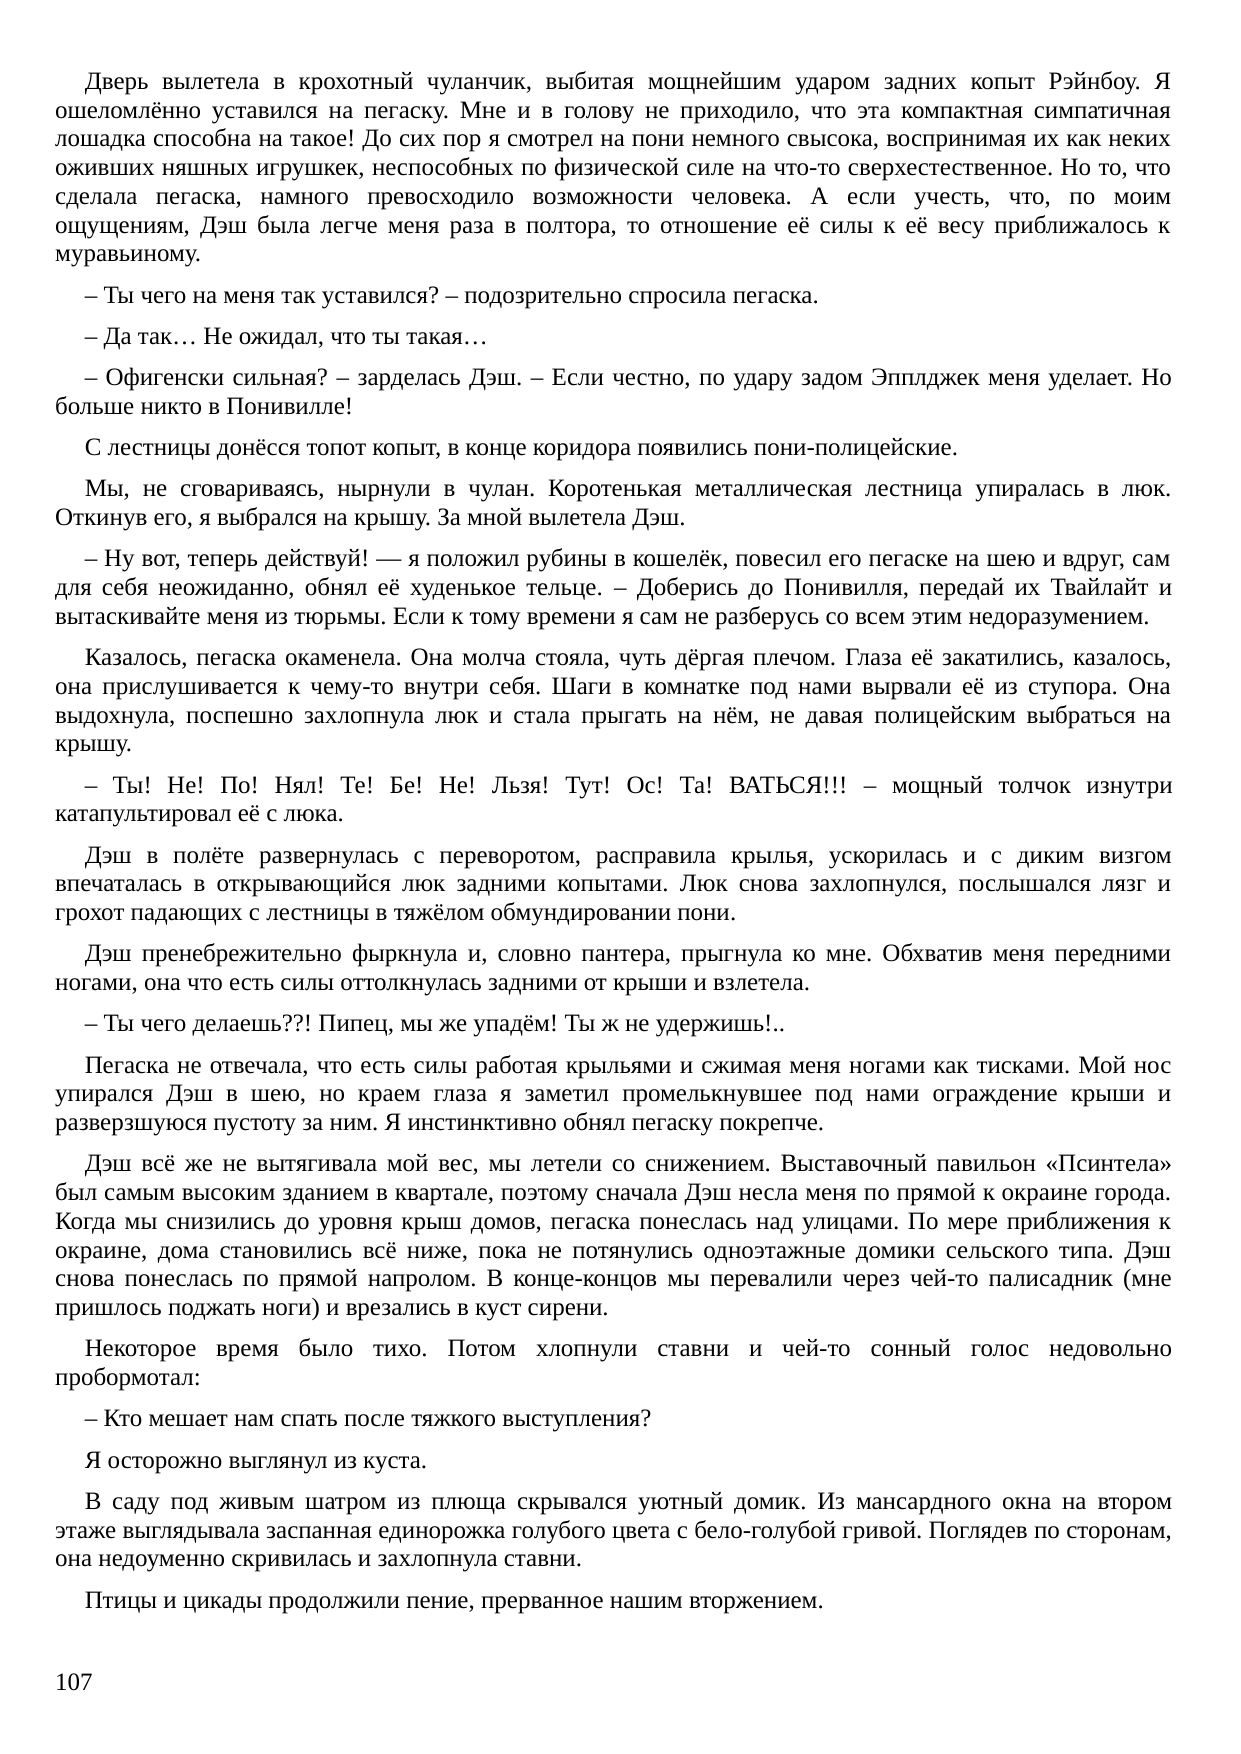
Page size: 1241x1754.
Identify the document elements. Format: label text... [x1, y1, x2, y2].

text Дэш в полёте развернулась с переворотом, расправила крылья, ускорилась и с диким визгом впечаталась в открывающийся люк задними копытами. Люк снова захлопнулся, послышался лязг и грохот падающих с лестницы в тяжёлом обмундировании пони. [55, 840, 1173, 926]
text Птицы и цикады продолжили пение, прерванное нашим вторжением. [55, 1585, 1173, 1613]
text Дэш пренебрежительно фыркнула и, словно пантера, прыгнула ко мне. Обхватив меня передними ногами, она что есть силы оттолкнулась задними от крыши и взлетела. [55, 938, 1173, 996]
text – Ты чего на меня так уставился? – подозрительно спросила пегаска. [55, 280, 1173, 308]
text Некоторое время было тихо. Потом хлопнули ставни и чей-то сонный голос недовольно пробормотал: [55, 1333, 1173, 1391]
text – Ну вот, теперь действуй! — я положил рубины в кошелёк, повесил его пегаске на шею и вдруг, сам для себя неожиданно, обнял её худенькое тельце. – Доберись до Понивилля, передай их Твайлайт и вытаскивайте меня из тюрьмы. Если к тому времени я сам не разберусь со всем этим недоразумением. [55, 543, 1173, 630]
text В саду под живым шатром из плюща скрывался уютный домик. Из мансардного окна на втором этаже выглядывала заспанная единорожка голубого цвета с бело-голубой гривой. Поглядев по сторонам, она недоуменно скривилась и захлопнула ставни. [55, 1486, 1173, 1572]
text – Ты! Не! По! Нял! Те! Бе! Не! Льзя! Тут! Ос! Та! ВАТЬСЯ!!! – мощный толчок изнутри катапультировал её с люка. [55, 770, 1173, 827]
text Я осторожно выглянул из куста. [55, 1445, 1173, 1473]
text – Ты чего делаешь??! Пипец, мы же упадём! Ты ж не удержишь!.. [55, 1008, 1173, 1037]
text Пегаска не отвечала, что есть силы работая крыльями и сжимая меня ногами как тисками. Мой нос упирался Дэш в шею, но краем глаза я заметил промелькнувшее под нами ограждение крыши и разверзшуюся пустоту за ним. Я инстинктивно обнял пегаску покрепче. [55, 1050, 1173, 1136]
text – Кто мешает нам спать после тяжкого выступления? [55, 1403, 1173, 1432]
text Дэш всё же не вытягивала мой вес, мы летели со снижением. Выставочный павильон «Псинтела» был самым высоким зданием в квартале, поэтому сначала Дэш несла меня по прямой к окраине города. Когда мы снизились до уровня крыш домов, пегаска понеслась над улицами. По мере приближения к окраине, дома становились всё ниже, пока не потянулись одноэтажные домики сельского типа. Дэш снова понеслась по прямой напролом. В конце-концов мы перевалили через чей-то палисадник (мне пришлось поджать ноги) и врезались в куст сирени. [55, 1148, 1173, 1321]
text Казалось, пегаска окаменела. Она молча стояла, чуть дёргая плечом. Глаза её закатились, казалось, она прислушивается к чему-то внутри себя. Шаги в комнатке под нами вырвали её из ступора. Она выдохнула, поспешно захлопнула люк и стала прыгать на нём, не давая полицейским выбраться на крышу. [55, 642, 1173, 757]
text Мы, не сговариваясь, нырнули в чулан. Коротенькая металлическая лестница упиралась в люк. Откинув его, я выбрался на крышу. За мной вылетела Дэш. [55, 473, 1173, 531]
text С лестницы донёсся топот копыт, в конце коридора появились пони-полицейские. [55, 432, 1173, 461]
text – Офигенски сильная? – зарделась Дэш. – Если честно, по удару задом Эпплджек меня уделает. Но больше никто в Понивилле! [55, 362, 1173, 420]
text Дверь вылетела в крохотный чуланчик, выбитая мощнейшим ударом задних копыт Рэйнбоу. Я ошеломлённо уставился на пегаску. Мне и в голову не приходило, что эта компактная симпатичная лошадка способна на такое! До сих пор я смотрел на пони немного свысока, воспринимая их как неких оживших няшных игрушкек, неспособных по физической силе на что-то сверхестественное. Но то, что сделала пегаска, намного превосходило возможности человека. А если учесть, что, по моим ощущениям, Дэш была легче меня раза в полтора, то отношение её силы к её весу приближалось к муравьиному. [55, 66, 1173, 267]
text – Да так… Не ожидал, что ты такая… [55, 321, 1173, 350]
